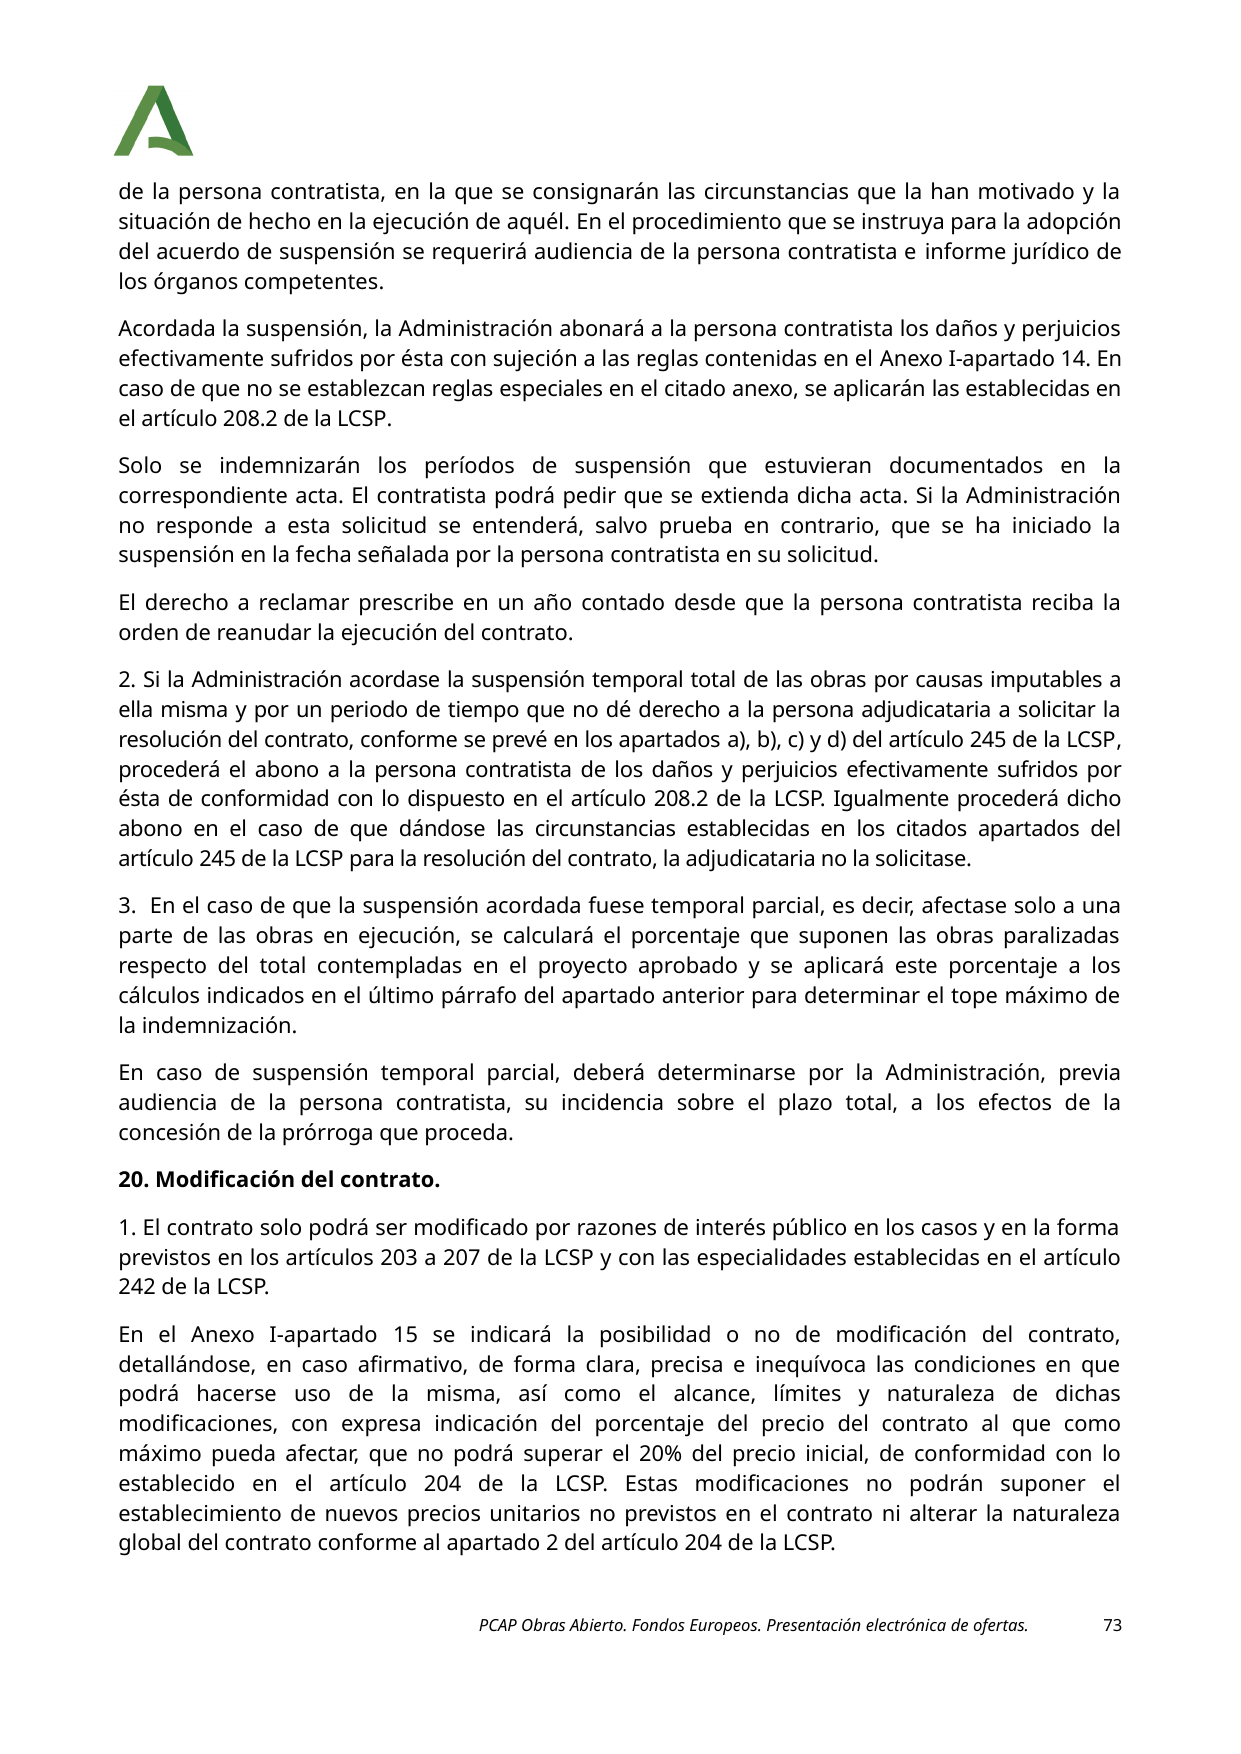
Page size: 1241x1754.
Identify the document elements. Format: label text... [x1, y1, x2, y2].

text Acordada la suspensión, la Administración abonará a la persona contratista los daños y perjuicios efectivamente sufridos por ésta con sujeción a las reglas contenidas en el Anexo I-apartado 14. En caso de que no se establezcan reglas especiales en el citado anexo, se aplicarán las establecidas en el artículo 208.2 de la LCSP. [118, 313, 1122, 432]
text 1. El contrato solo podrá ser modificado por razones de interés público en los casos y en la forma previstos en los artículos 203 a 207 de la LCSP y con las especialidades establecidas en el artículo 242 de la LCSP. [118, 1212, 1122, 1301]
subtitle 20. Modificación del contrato. [118, 1164, 1122, 1194]
text En caso de suspensión temporal parcial, deberá determinarse por la Administración, previa audiencia de la persona contratista, su incidencia sobre el plazo total, a los efectos de la concesión de la prórroga que proceda. [118, 1057, 1122, 1147]
text 2. Si la Administración acordase la suspensión temporal total de las obras por causas imputables a ella misma y por un periodo de tiempo que no dé derecho a la persona adjudicataria a solicitar la resolución del contrato, conforme se prevé en los apartados a), b), c) y d) del artículo 245 de la LCSP, procederá el abono a la persona contratista de los daños y perjuicios efectivamente sufridos por ésta de conformidad con lo dispuesto en el artículo 208.2 de la LCSP. Igualmente procederá dicho abono en el caso de que dándose las circunstancias establecidas en los citados apartados del artículo 245 de la LCSP para la resolución del contrato, la adjudicataria no la solicitase. [118, 664, 1122, 873]
text El derecho a reclamar prescribe en un año contado desde que la persona contratista reciba la orden de reanudar la ejecución del contrato. [118, 587, 1122, 647]
text En el Anexo I-apartado 15 se indicará la posibilidad o no de modificación del contrato, detallándose, en caso afirmativo, de forma clara, precisa e inequívoca las condiciones en que podrá hacerse uso de la misma, así como el alcance, límites y naturaleza de dichas modificaciones, con expresa indicación del porcentaje del precio del contrato al que como máximo pueda afectar, que no podrá superar el 20% del precio inicial, de conformidad con lo establecido en el artículo 204 de la LCSP. Estas modificaciones no podrán suponer el establecimiento de nuevos precios unitarios no previstos en el contrato ni alterar la naturaleza global del contrato conforme al apartado 2 del artículo 204 de la LCSP. [118, 1319, 1122, 1557]
text 3. En el caso de que la suspensión acordada fuese temporal parcial, es decir, afectase solo a una parte de las obras en ejecución, se calculará el porcentaje que suponen las obras paralizadas respecto del total contempladas en el proyecto aprobado y se aplicará este porcentaje a los cálculos indicados en el último párrafo del apartado anterior para determinar el tope máximo de la indemnización. [118, 891, 1122, 1039]
text Solo se indemnizarán los períodos de suspensión que estuvieran documentados en la correspondiente acta. El contratista podrá pedir que se extienda dicha acta. Si la Administración no responde a esta solicitud se entenderá, salvo prueba en contrario, que se ha iniciado la suspensión en la fecha señalada por la persona contratista en su solicitud. [118, 450, 1122, 569]
picture [109, 81, 198, 160]
text de la persona contratista, en la que se consignarán las circunstancias que la han motivado y la situación de hecho en la ejecución de aquél. En el procedimiento que se instruya para la adopción del acuerdo de suspensión se requerirá audiencia de la persona contratista e informe jurídico de los órganos competentes. [118, 176, 1122, 296]
